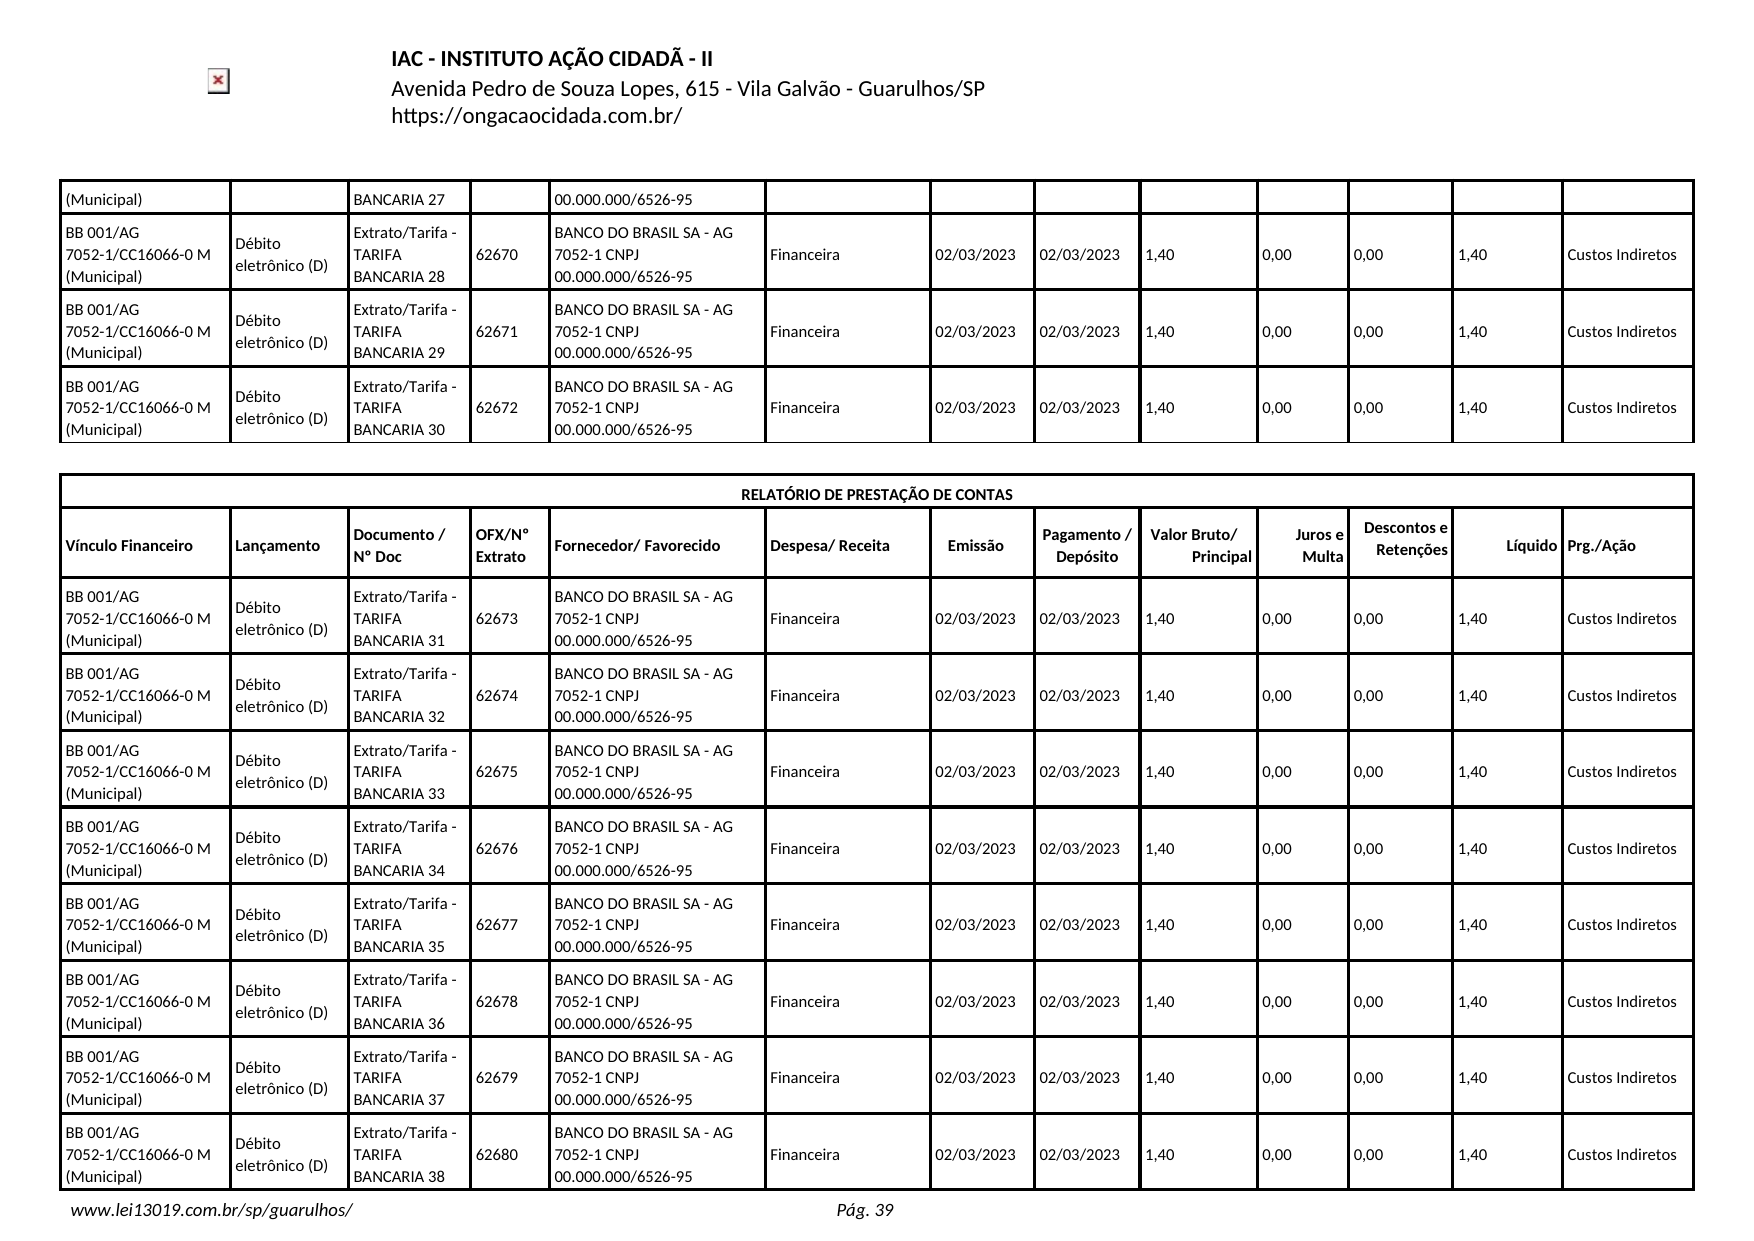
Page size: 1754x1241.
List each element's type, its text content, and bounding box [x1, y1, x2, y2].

table_cell Despesa/ Receita [767, 509, 929, 576]
table_cell 02/03/2023 [1036, 655, 1138, 729]
table_cell [1350, 182, 1451, 212]
table_cell 0,00 [1259, 655, 1347, 729]
table_cell Descontos e Retenções [1350, 509, 1451, 576]
table_cell Extrato/Tarifa - TARIFA BANCARIA 38 [350, 1115, 469, 1188]
table_cell BB 001/AG 7052-1/CC16066-0 M (Municipal) [62, 732, 229, 805]
table_cell 1,40 [1454, 809, 1561, 882]
table_cell BANCO DO BRASIL SA - AG 7052-1 CNPJ 00.000.000/6526-95 [551, 655, 764, 729]
table_cell 02/03/2023 [932, 291, 1033, 365]
table_cell BB 001/AG 7052-1/CC16066-0 M (Municipal) [62, 1038, 229, 1112]
table_cell Débito eletrônico (D) [232, 368, 347, 441]
table_cell BANCO DO BRASIL SA - AG 7052-1 CNPJ 00.000.000/6526-95 [551, 1115, 764, 1188]
table_cell 02/03/2023 [932, 1038, 1033, 1112]
table_cell 1,40 [1454, 655, 1561, 729]
table_cell 0,00 [1350, 579, 1451, 652]
table_cell Custos Indiretos [1564, 655, 1692, 729]
table_cell BANCO DO BRASIL SA - AG 7052-1 CNPJ 00.000.000/6526-95 [551, 885, 764, 958]
table_cell 1,40 [1142, 655, 1256, 729]
table_cell Financeira [767, 291, 929, 365]
table_cell (Municipal) [62, 182, 229, 212]
table_cell 1,40 [1142, 291, 1256, 365]
table_cell 0,00 [1259, 732, 1347, 805]
table_cell 1,40 [1454, 1038, 1561, 1112]
table_cell Vínculo Financeiro [62, 509, 229, 576]
table_cell Extrato/Tarifa - TARIFA BANCARIA 31 [350, 579, 469, 652]
table_cell 62676 [472, 809, 548, 882]
table_cell Débito eletrônico (D) [232, 1115, 347, 1188]
table_cell Débito eletrônico (D) [232, 1038, 347, 1112]
table_cell 0,00 [1259, 368, 1347, 441]
table_cell Extrato/Tarifa - TARIFA BANCARIA 30 [350, 368, 469, 441]
table_cell Pagamento / Depósito [1036, 509, 1138, 576]
table_cell 62675 [472, 732, 548, 805]
table_cell Financeira [767, 1115, 929, 1188]
table_cell 62670 [472, 215, 548, 288]
table_cell Documento / Nº Doc [350, 509, 469, 576]
table_cell BANCO DO BRASIL SA - AG 7052-1 CNPJ 00.000.000/6526-95 [551, 1038, 764, 1112]
table_cell 02/03/2023 [932, 809, 1033, 882]
table_cell 62673 [472, 579, 548, 652]
table_cell Financeira [767, 1038, 929, 1112]
table_cell OFX/Nº Extrato [472, 509, 548, 576]
table_cell 0,00 [1259, 215, 1347, 288]
table_cell [472, 182, 548, 212]
table_cell 02/03/2023 [932, 655, 1033, 729]
table_cell 1,40 [1142, 1115, 1256, 1188]
table_cell BB 001/AG 7052-1/CC16066-0 M (Municipal) [62, 291, 229, 365]
table_cell Financeira [767, 215, 929, 288]
table_cell [1142, 182, 1256, 212]
table_cell Custos Indiretos [1564, 732, 1692, 805]
table_cell Valor Bruto/ Principal [1142, 509, 1256, 576]
table_cell Custos Indiretos [1564, 809, 1692, 882]
table_cell 02/03/2023 [932, 579, 1033, 652]
table_header RELATÓRIO DE PRESTAÇÃO DE CONTAS [62, 476, 1692, 506]
table_cell Extrato/Tarifa - TARIFA BANCARIA 37 [350, 1038, 469, 1112]
table_cell 62677 [472, 885, 548, 958]
table_cell 0,00 [1350, 368, 1451, 441]
table_cell Financeira [767, 962, 929, 1035]
table_cell 1,40 [1142, 579, 1256, 652]
table_cell 02/03/2023 [1036, 962, 1138, 1035]
table_cell Líquido [1454, 509, 1561, 576]
table_cell 02/03/2023 [932, 732, 1033, 805]
table_cell 1,40 [1454, 579, 1561, 652]
table_cell 62679 [472, 1038, 548, 1112]
table_cell BANCO DO BRASIL SA - AG 7052-1 CNPJ 00.000.000/6526-95 [551, 291, 764, 365]
table_cell 62678 [472, 962, 548, 1035]
table_cell Custos Indiretos [1564, 962, 1692, 1035]
table_cell BANCO DO BRASIL SA - AG 7052-1 CNPJ 00.000.000/6526-95 [551, 809, 764, 882]
table_cell 62674 [472, 655, 548, 729]
table_cell 02/03/2023 [932, 885, 1033, 958]
table_cell 1,40 [1142, 368, 1256, 441]
table_cell BB 001/AG 7052-1/CC16066-0 M (Municipal) [62, 579, 229, 652]
table_cell 1,40 [1454, 215, 1561, 288]
table_cell Lançamento [232, 509, 347, 576]
table_cell Custos Indiretos [1564, 1038, 1692, 1112]
table_cell Financeira [767, 732, 929, 805]
table_cell 1,40 [1454, 962, 1561, 1035]
table_cell 02/03/2023 [932, 368, 1033, 441]
table_cell 0,00 [1350, 1115, 1451, 1188]
table_cell [1564, 182, 1692, 212]
table_cell Financeira [767, 809, 929, 882]
table_cell BB 001/AG 7052-1/CC16066-0 M (Municipal) [62, 368, 229, 441]
table_cell 0,00 [1350, 655, 1451, 729]
table_cell Extrato/Tarifa - TARIFA BANCARIA 35 [350, 885, 469, 958]
table_cell Financeira [767, 368, 929, 441]
table_cell Juros e Multa [1259, 509, 1347, 576]
table_cell 02/03/2023 [1036, 291, 1138, 365]
table_cell 0,00 [1350, 962, 1451, 1035]
table_cell Débito eletrônico (D) [232, 732, 347, 805]
table_cell Fornecedor/ Favorecido [551, 509, 764, 576]
table_cell 02/03/2023 [932, 1115, 1033, 1188]
table_cell Custos Indiretos [1564, 885, 1692, 958]
table_cell Custos Indiretos [1564, 579, 1692, 652]
table_cell Extrato/Tarifa - TARIFA BANCARIA 29 [350, 291, 469, 365]
table_cell 62680 [472, 1115, 548, 1188]
table_cell 62672 [472, 368, 548, 441]
picture [207, 68, 230, 94]
table_cell [1454, 182, 1561, 212]
table_cell Prg./Ação [1564, 509, 1692, 576]
table_cell BANCO DO BRASIL SA - AG 7052-1 CNPJ 00.000.000/6526-95 [551, 732, 764, 805]
table_cell Débito eletrônico (D) [232, 962, 347, 1035]
table_cell 0,00 [1350, 215, 1451, 288]
table_cell 1,40 [1142, 215, 1256, 288]
table_cell Extrato/Tarifa - TARIFA BANCARIA 32 [350, 655, 469, 729]
table_cell 0,00 [1259, 579, 1347, 652]
table_cell 0,00 [1350, 885, 1451, 958]
table_cell [1259, 182, 1347, 212]
table_cell 0,00 [1350, 809, 1451, 882]
table_cell Débito eletrônico (D) [232, 215, 347, 288]
table_cell [767, 182, 929, 212]
table_cell Financeira [767, 885, 929, 958]
table_cell 02/03/2023 [1036, 579, 1138, 652]
table_cell BANCO DO BRASIL SA - AG 7052-1 CNPJ 00.000.000/6526-95 [551, 368, 764, 441]
table_cell BB 001/AG 7052-1/CC16066-0 M (Municipal) [62, 215, 229, 288]
table_cell 0,00 [1259, 962, 1347, 1035]
table_cell BANCO DO BRASIL SA - AG 7052-1 CNPJ 00.000.000/6526-95 [551, 579, 764, 652]
table_cell Débito eletrônico (D) [232, 579, 347, 652]
table_cell 1,40 [1454, 1115, 1561, 1188]
table_cell 02/03/2023 [1036, 368, 1138, 441]
table_cell Extrato/Tarifa - TARIFA BANCARIA 34 [350, 809, 469, 882]
table_cell 1,40 [1454, 885, 1561, 958]
table_cell Débito eletrônico (D) [232, 809, 347, 882]
table_cell Custos Indiretos [1564, 291, 1692, 365]
table_cell BANCO DO BRASIL SA - AG 7052-1 CNPJ 00.000.000/6526-95 [551, 962, 764, 1035]
table_cell 0,00 [1259, 809, 1347, 882]
table_cell Custos Indiretos [1564, 368, 1692, 441]
table_cell 62671 [472, 291, 548, 365]
table_cell [1036, 182, 1138, 212]
table_cell 0,00 [1350, 291, 1451, 365]
table_cell 02/03/2023 [1036, 809, 1138, 882]
table_cell 0,00 [1259, 291, 1347, 365]
table_cell 0,00 [1259, 1038, 1347, 1112]
table_cell 1,40 [1454, 732, 1561, 805]
table_cell 1,40 [1454, 368, 1561, 441]
table_cell 0,00 [1259, 1115, 1347, 1188]
table_cell BB 001/AG 7052-1/CC16066-0 M (Municipal) [62, 962, 229, 1035]
table_cell 1,40 [1142, 732, 1256, 805]
table_cell 1,40 [1142, 962, 1256, 1035]
table_cell Débito eletrônico (D) [232, 885, 347, 958]
table_cell BB 001/AG 7052-1/CC16066-0 M (Municipal) [62, 885, 229, 958]
table_cell BANCARIA 27 [350, 182, 469, 212]
table_cell BANCO DO BRASIL SA - AG 7052-1 CNPJ 00.000.000/6526-95 [551, 215, 764, 288]
table_cell 00.000.000/6526-95 [551, 182, 764, 212]
table_cell 1,40 [1454, 291, 1561, 365]
table_cell 0,00 [1350, 1038, 1451, 1112]
table_cell Extrato/Tarifa - TARIFA BANCARIA 36 [350, 962, 469, 1035]
table_cell 0,00 [1350, 732, 1451, 805]
table_cell 02/03/2023 [932, 962, 1033, 1035]
table_cell Extrato/Tarifa - TARIFA BANCARIA 28 [350, 215, 469, 288]
table_cell Emissão [932, 509, 1033, 576]
table_cell 02/03/2023 [1036, 732, 1138, 805]
table_cell [932, 182, 1033, 212]
table_cell 02/03/2023 [1036, 1115, 1138, 1188]
table_cell Custos Indiretos [1564, 215, 1692, 288]
table_cell [232, 182, 347, 212]
table_cell 1,40 [1142, 809, 1256, 882]
table_cell 02/03/2023 [1036, 1038, 1138, 1112]
table_cell Custos Indiretos [1564, 1115, 1692, 1188]
table_cell 02/03/2023 [1036, 885, 1138, 958]
table_cell 1,40 [1142, 1038, 1256, 1112]
table_cell Financeira [767, 655, 929, 729]
table_cell 02/03/2023 [1036, 215, 1138, 288]
table_cell 02/03/2023 [932, 215, 1033, 288]
table_cell BB 001/AG 7052-1/CC16066-0 M (Municipal) [62, 655, 229, 729]
table_cell BB 001/AG 7052-1/CC16066-0 M (Municipal) [62, 809, 229, 882]
table_cell 1,40 [1142, 885, 1256, 958]
table_cell 0,00 [1259, 885, 1347, 958]
table_cell BB 001/AG 7052-1/CC16066-0 M (Municipal) [62, 1115, 229, 1188]
table_cell Débito eletrônico (D) [232, 655, 347, 729]
table_cell Extrato/Tarifa - TARIFA BANCARIA 33 [350, 732, 469, 805]
table_cell Débito eletrônico (D) [232, 291, 347, 365]
table_cell Financeira [767, 579, 929, 652]
